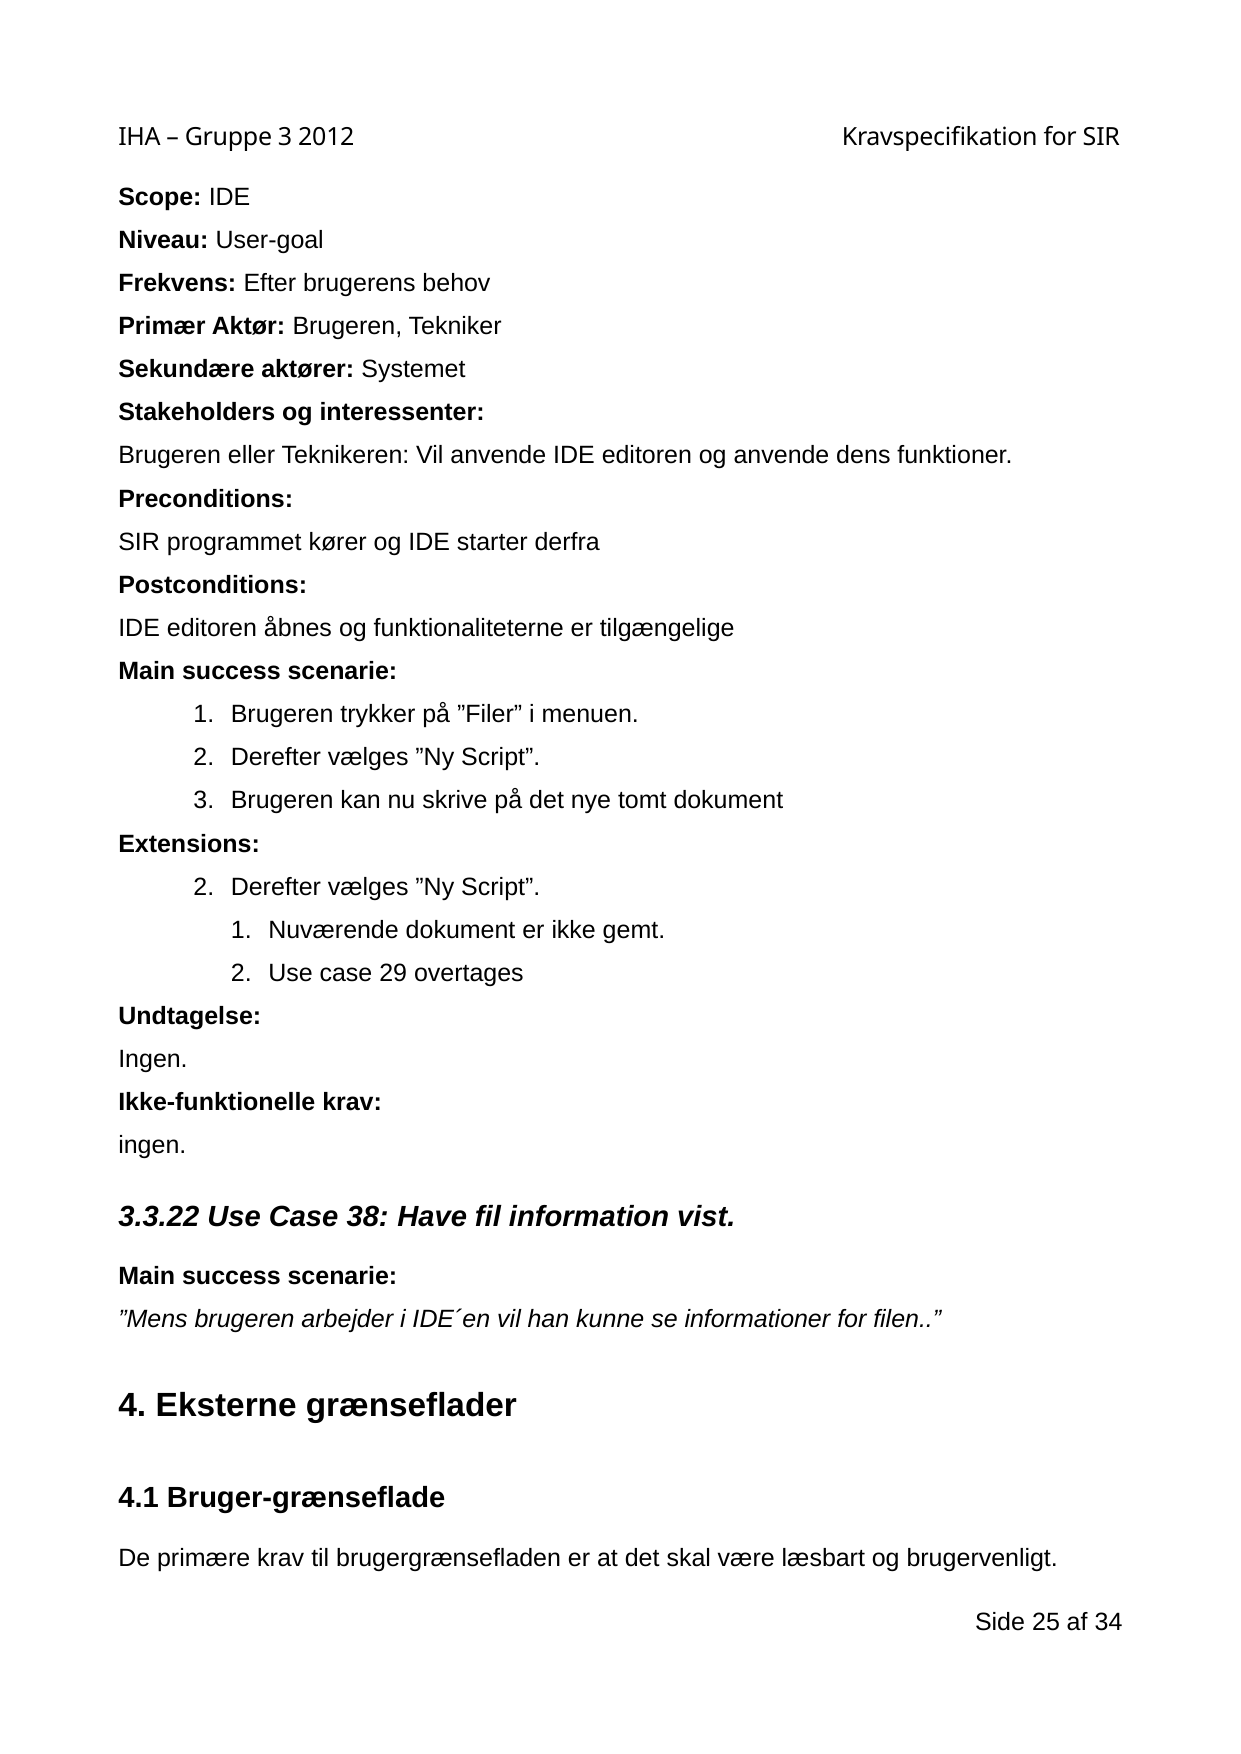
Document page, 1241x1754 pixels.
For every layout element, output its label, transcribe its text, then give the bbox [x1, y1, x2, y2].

list Derefter vælges ”Ny Script”. [193, 872, 1122, 900]
text Sekundære aktører: Systemet [118, 354, 1122, 383]
list Nuværende dokument er ikke gemt. [231, 915, 1122, 943]
text ingen. [118, 1130, 1122, 1159]
text Preconditions: [118, 483, 1122, 512]
text Ingen. [118, 1044, 1122, 1073]
text Brugeren eller Teknikeren: Vil anvende IDE editoren og anvende dens funktioner. [118, 440, 1122, 469]
text Postconditions: [118, 570, 1122, 598]
subtitle 4.1 Bruger-grænseflade [118, 1481, 1122, 1514]
list Brugeren kan nu skrive på det nye tomt dokument [193, 785, 1122, 814]
list Derefter vælges ”Ny Script”. [193, 742, 1122, 771]
text Main success scenarie: [118, 1261, 1122, 1290]
subtitle 4. Eksterne grænseflader [118, 1385, 1122, 1424]
text Extensions: [118, 828, 1122, 857]
text Main success scenarie: [118, 656, 1122, 685]
text Undtagelse: [118, 1001, 1122, 1030]
list Use case 29 overtages [231, 958, 1122, 987]
text Frekvens: Efter brugerens behov [118, 268, 1122, 297]
text De primære krav til brugergrænsefladen er at det skal være læsbart og brugervenligt. [118, 1543, 1122, 1572]
text Primær Aktør: Brugeren, Tekniker [118, 311, 1122, 340]
subtitle 3.3.22 Use Case 38: Have fil information vist. [118, 1198, 1122, 1232]
text SIR programmet kører og IDE starter derfra [118, 527, 1122, 555]
text Niveau: User-goal [118, 225, 1122, 253]
text Stakeholders og interessenter: [118, 397, 1122, 426]
list Brugeren trykker på ”Filer” i menuen. [193, 699, 1122, 728]
text ”Mens brugeren arbejder i IDE´en vil han kunne se informationer for filen..” [118, 1304, 1122, 1333]
text IDE editoren åbnes og funktionaliteterne er tilgængelige [118, 613, 1122, 642]
text Scope: IDE [118, 182, 1122, 210]
text Ikke-funktionelle krav: [118, 1087, 1122, 1116]
